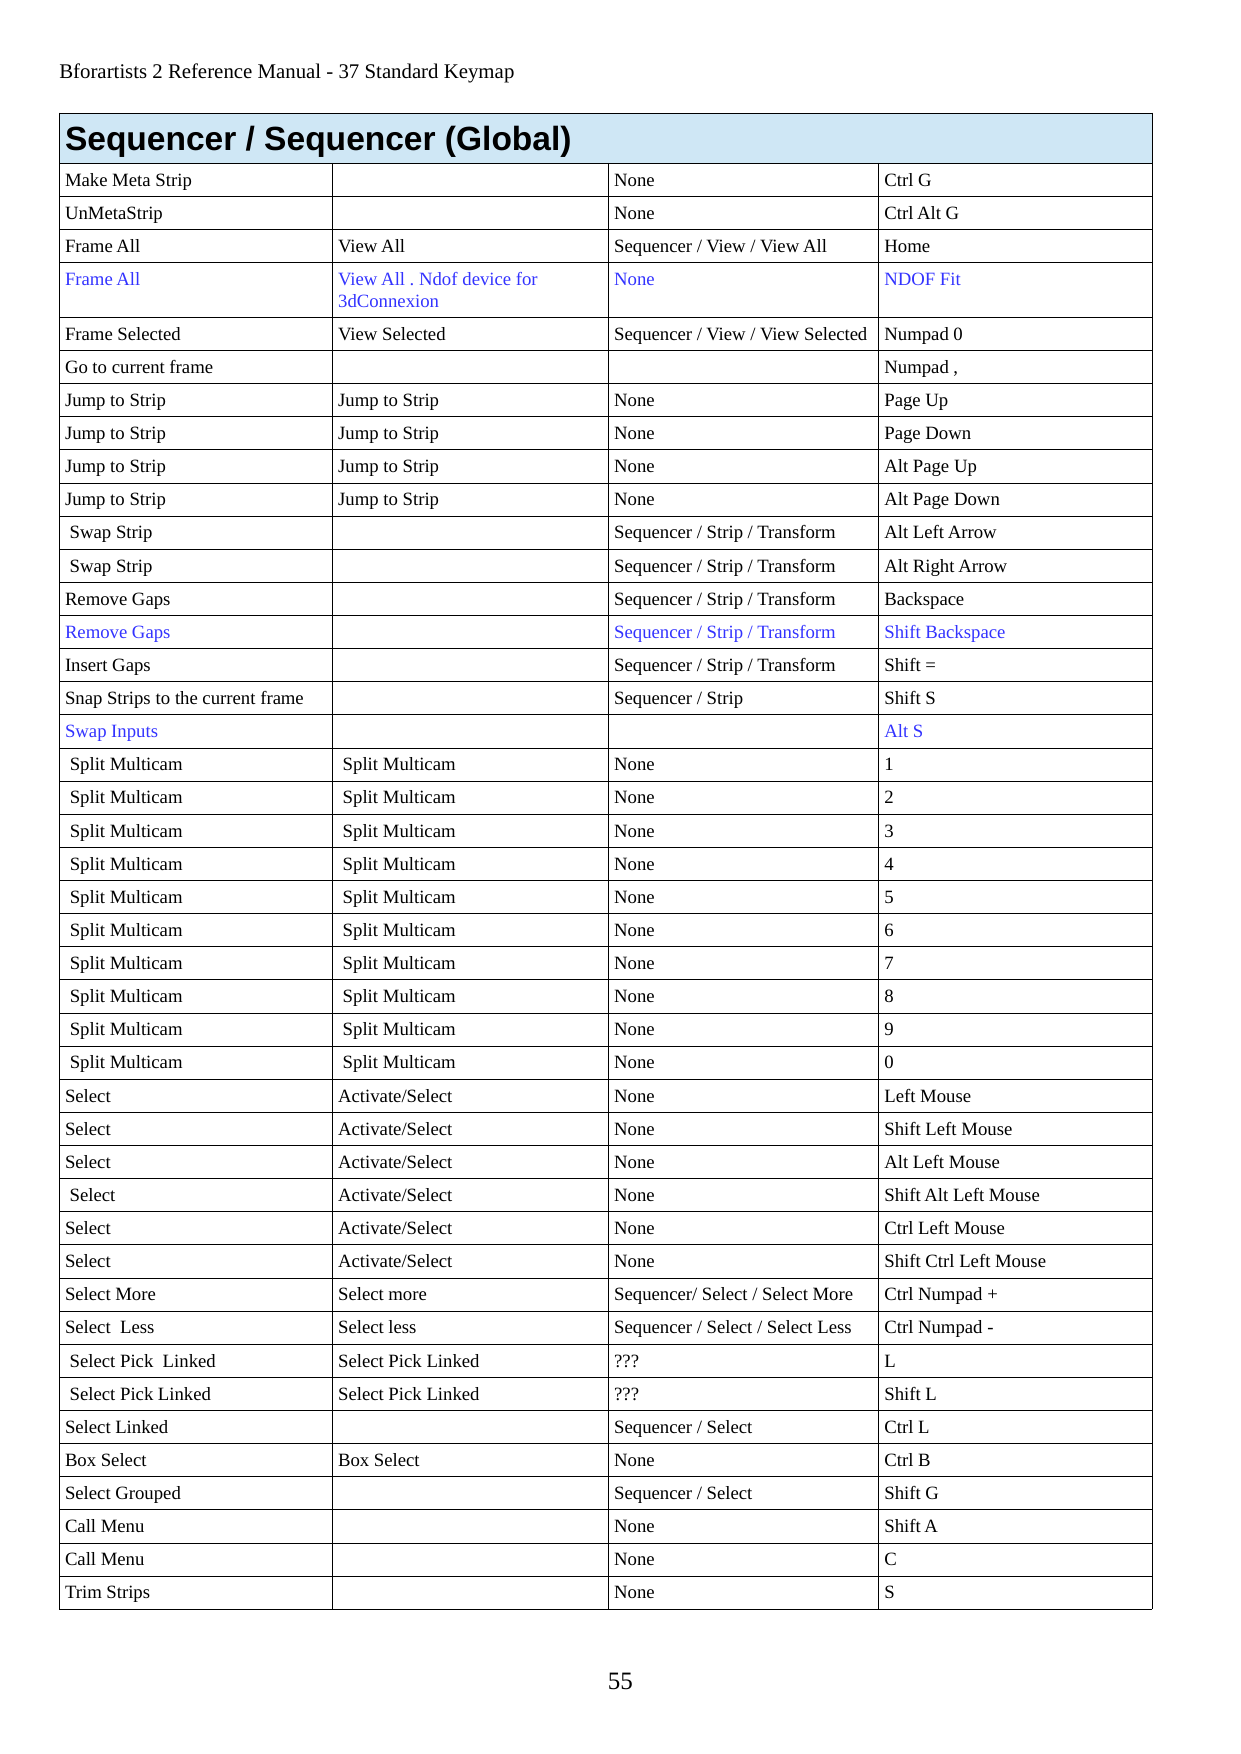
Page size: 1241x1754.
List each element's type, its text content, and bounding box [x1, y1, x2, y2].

table_cell None [609, 1113, 878, 1145]
table_cell None [609, 914, 878, 946]
table_cell Jump to Strip [60, 450, 332, 482]
table_cell Select more [333, 1279, 608, 1311]
table_cell Select Pick Linked [60, 1345, 332, 1377]
table_cell None [609, 1510, 878, 1542]
table_cell Home [879, 230, 1152, 262]
table_cell [333, 550, 608, 582]
table_cell Sequencer / Strip / Transform [609, 616, 878, 648]
table_cell Shift L [879, 1378, 1152, 1410]
table_cell Swap Strip [60, 550, 332, 582]
table_cell 5 [879, 881, 1152, 913]
table_cell Activate/Select [333, 1212, 608, 1244]
table_cell None [609, 947, 878, 979]
table_cell Alt S [879, 715, 1152, 747]
table_cell 1 [879, 749, 1152, 781]
table_cell UnMetaStrip [60, 197, 332, 229]
table_cell Jump to Strip [333, 450, 608, 482]
table_cell Select Pick Linked [60, 1378, 332, 1410]
table_cell Shift A [879, 1510, 1152, 1542]
table_cell 3 [879, 815, 1152, 847]
table_cell None [609, 164, 878, 196]
table_cell Select Pick Linked [333, 1345, 608, 1377]
table_cell Frame All [60, 263, 332, 317]
table_cell Activate/Select [333, 1245, 608, 1277]
table_cell Shift G [879, 1477, 1152, 1509]
table_cell Split Multicam [60, 848, 332, 880]
table_cell Frame Selected [60, 318, 332, 350]
table_cell Split Multicam [333, 914, 608, 946]
table_cell S [879, 1577, 1152, 1609]
table_cell [333, 164, 608, 196]
table_cell 9 [879, 1014, 1152, 1046]
table_cell Sequencer / Strip / Transform [609, 649, 878, 681]
table_cell Select [60, 1146, 332, 1178]
table_cell Alt Right Arrow [879, 550, 1152, 582]
table_cell Call Menu [60, 1544, 332, 1576]
table_cell Sequencer / View / View Selected [609, 318, 878, 350]
table_cell [333, 517, 608, 549]
table_cell 6 [879, 914, 1152, 946]
table_cell Jump to Strip [333, 484, 608, 516]
table_cell Frame All [60, 230, 332, 262]
table_cell Split Multicam [60, 947, 332, 979]
table_cell Ctrl Alt G [879, 197, 1152, 229]
table_cell None [609, 1245, 878, 1277]
table_cell 4 [879, 848, 1152, 880]
table_cell Select [60, 1080, 332, 1112]
table_cell Alt Page Up [879, 450, 1152, 482]
table_cell Shift = [879, 649, 1152, 681]
table_cell Jump to Strip [60, 484, 332, 516]
table_cell None [609, 1544, 878, 1576]
table_cell Split Multicam [333, 1014, 608, 1046]
table_cell Ctrl Numpad - [879, 1312, 1152, 1344]
table_cell None [609, 1047, 878, 1079]
table_cell Swap Strip [60, 517, 332, 549]
table_cell Split Multicam [333, 749, 608, 781]
table_cell Select less [333, 1312, 608, 1344]
table_cell None [609, 1444, 878, 1476]
table_cell Ctrl L [879, 1411, 1152, 1443]
table_cell View All . Ndof device for 3dConnexion [333, 263, 608, 317]
table_cell None [609, 1212, 878, 1244]
table_cell Select Grouped [60, 1477, 332, 1509]
table_cell Snap Strips to the current frame [60, 682, 332, 714]
table_cell [333, 1577, 608, 1609]
table_cell Split Multicam [333, 980, 608, 1012]
table_cell Sequencer / Strip / Transform [609, 583, 878, 615]
table_cell Backspace [879, 583, 1152, 615]
table_cell None [609, 749, 878, 781]
table_cell Split Multicam [333, 782, 608, 814]
table_cell Left Mouse [879, 1080, 1152, 1112]
table_cell [333, 1477, 608, 1509]
table_cell [333, 1510, 608, 1542]
table_cell Page Up [879, 384, 1152, 416]
table_cell None [609, 815, 878, 847]
table_cell None [609, 1577, 878, 1609]
table_cell None [609, 782, 878, 814]
table_cell Shift S [879, 682, 1152, 714]
table_cell [609, 715, 878, 747]
table_cell Go to current frame [60, 351, 332, 383]
table_cell None [609, 1080, 878, 1112]
table_cell Split Multicam [60, 782, 332, 814]
table_cell 7 [879, 947, 1152, 979]
table_cell Insert Gaps [60, 649, 332, 681]
table_cell Alt Left Arrow [879, 517, 1152, 549]
table_cell Alt Page Down [879, 484, 1152, 516]
table_header Sequencer / Sequencer (Global) [60, 114, 1152, 163]
table_cell Shift Backspace [879, 616, 1152, 648]
table_cell Jump to Strip [333, 417, 608, 449]
table_cell Sequencer / Strip / Transform [609, 517, 878, 549]
table_cell Sequencer / Select / Select Less [609, 1312, 878, 1344]
table_cell None [609, 980, 878, 1012]
table_cell Activate/Select [333, 1146, 608, 1178]
table_cell [333, 197, 608, 229]
table_cell Jump to Strip [333, 384, 608, 416]
table_cell Numpad , [879, 351, 1152, 383]
table_cell [333, 1411, 608, 1443]
table_cell Sequencer/ Select / Select More [609, 1279, 878, 1311]
table_cell NDOF Fit [879, 263, 1152, 317]
table_cell Sequencer / Strip [609, 682, 878, 714]
table_cell Sequencer / Select [609, 1411, 878, 1443]
table_cell [333, 715, 608, 747]
table_cell Ctrl B [879, 1444, 1152, 1476]
table_cell Shift Left Mouse [879, 1113, 1152, 1145]
table_cell Select [60, 1245, 332, 1277]
table_cell Ctrl Left Mouse [879, 1212, 1152, 1244]
table_cell Select [60, 1113, 332, 1145]
table_cell L [879, 1345, 1152, 1377]
table_cell ??? [609, 1345, 878, 1377]
table_cell Swap Inputs [60, 715, 332, 747]
table_cell Sequencer / Strip / Transform [609, 550, 878, 582]
table_cell [333, 1544, 608, 1576]
table_cell Select Linked [60, 1411, 332, 1443]
table_cell Activate/Select [333, 1179, 608, 1211]
table_cell [333, 649, 608, 681]
table_cell None [609, 450, 878, 482]
table_cell Box Select [333, 1444, 608, 1476]
table_cell Box Select [60, 1444, 332, 1476]
table_cell C [879, 1544, 1152, 1576]
table_cell Remove Gaps [60, 616, 332, 648]
table_cell Select Pick Linked [333, 1378, 608, 1410]
table_cell Call Menu [60, 1510, 332, 1542]
table_cell None [609, 417, 878, 449]
table_cell 0 [879, 1047, 1152, 1079]
table_cell Split Multicam [60, 1014, 332, 1046]
table_cell None [609, 197, 878, 229]
table_cell Split Multicam [60, 881, 332, 913]
table_cell Split Multicam [60, 749, 332, 781]
table_cell Split Multicam [333, 881, 608, 913]
table_cell Select Less [60, 1312, 332, 1344]
table_cell Select [60, 1212, 332, 1244]
table_cell Make Meta Strip [60, 164, 332, 196]
table_cell ??? [609, 1378, 878, 1410]
table_cell None [609, 881, 878, 913]
table_cell Alt Left Mouse [879, 1146, 1152, 1178]
table_cell Remove Gaps [60, 583, 332, 615]
table_cell Jump to Strip [60, 384, 332, 416]
table_cell None [609, 1014, 878, 1046]
table_cell Jump to Strip [60, 417, 332, 449]
table_cell Split Multicam [333, 815, 608, 847]
table_cell Trim Strips [60, 1577, 332, 1609]
table_cell Split Multicam [60, 815, 332, 847]
table_cell Select More [60, 1279, 332, 1311]
table_cell View All [333, 230, 608, 262]
table_cell 8 [879, 980, 1152, 1012]
table_cell Shift Ctrl Left Mouse [879, 1245, 1152, 1277]
table_cell Split Multicam [60, 914, 332, 946]
table_cell Ctrl Numpad + [879, 1279, 1152, 1311]
table_cell None [609, 848, 878, 880]
table_cell None [609, 1146, 878, 1178]
table_cell Page Down [879, 417, 1152, 449]
table_cell [333, 351, 608, 383]
table_cell Split Multicam [333, 848, 608, 880]
table_cell 2 [879, 782, 1152, 814]
table_cell Split Multicam [333, 1047, 608, 1079]
table_cell Activate/Select [333, 1113, 608, 1145]
table_cell Activate/Select [333, 1080, 608, 1112]
table_cell None [609, 1179, 878, 1211]
table_cell Select [60, 1179, 332, 1211]
table_cell [333, 682, 608, 714]
table_cell None [609, 484, 878, 516]
table_cell Ctrl G [879, 164, 1152, 196]
table_cell [609, 351, 878, 383]
table_cell Split Multicam [333, 947, 608, 979]
table_cell Split Multicam [60, 1047, 332, 1079]
table_cell Sequencer / Select [609, 1477, 878, 1509]
table_cell Split Multicam [60, 980, 332, 1012]
table_cell None [609, 263, 878, 317]
table_cell [333, 616, 608, 648]
table_cell None [609, 384, 878, 416]
table_cell [333, 583, 608, 615]
table_cell Shift Alt Left Mouse [879, 1179, 1152, 1211]
table_cell Sequencer / View / View All [609, 230, 878, 262]
table_cell View Selected [333, 318, 608, 350]
table_cell Numpad 0 [879, 318, 1152, 350]
